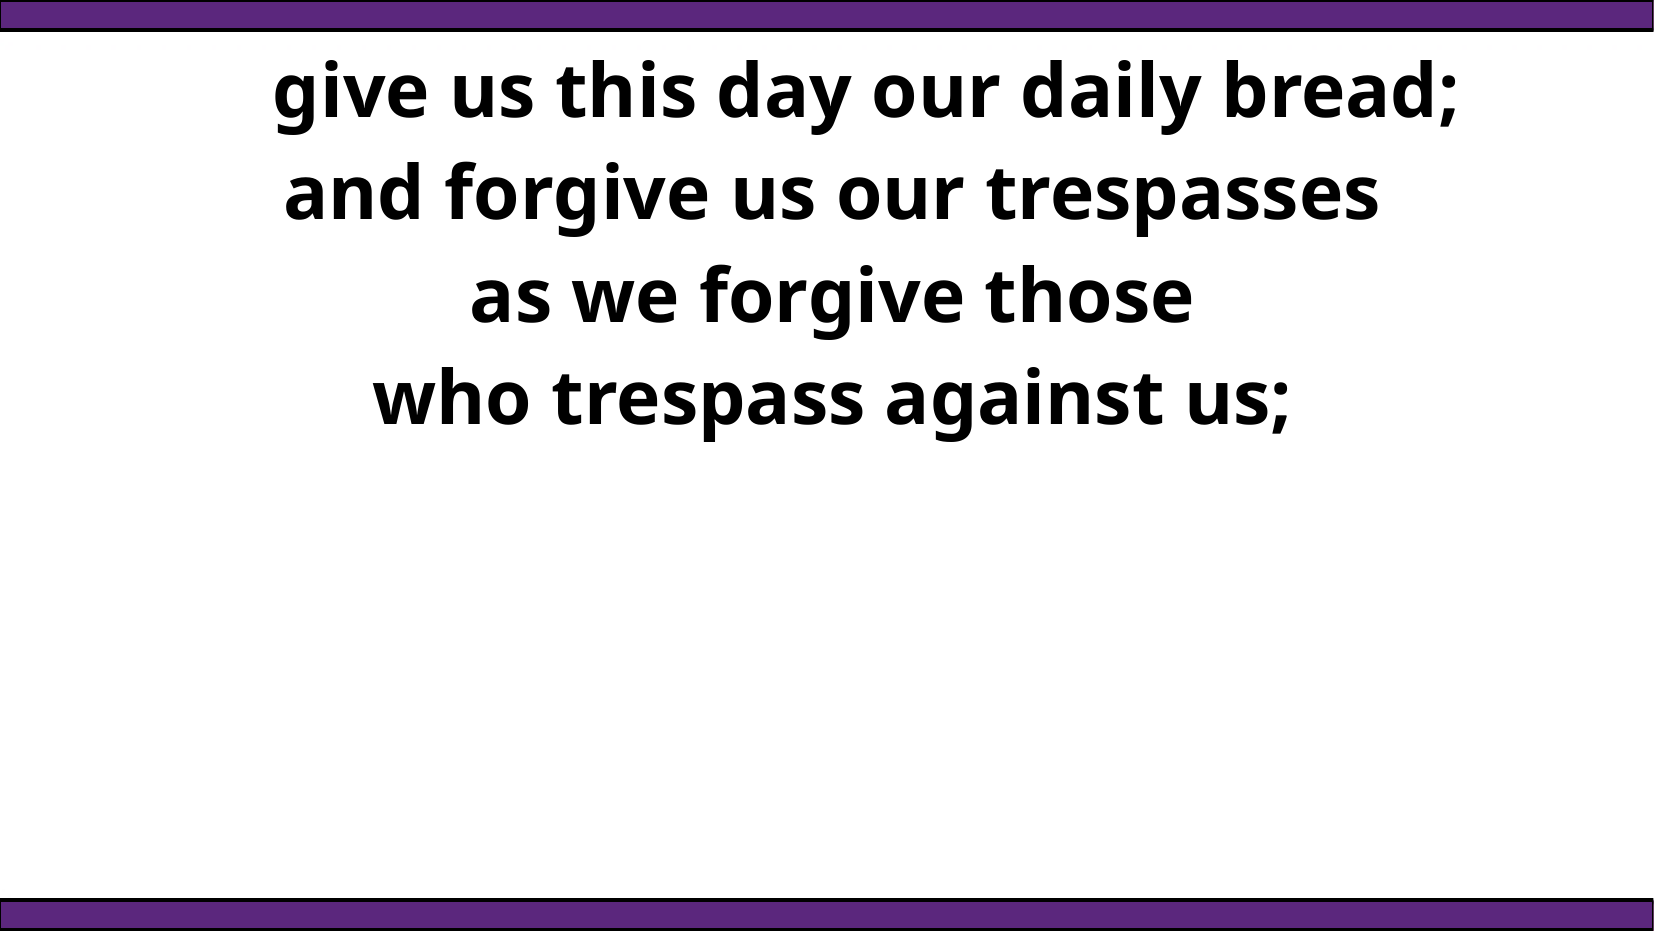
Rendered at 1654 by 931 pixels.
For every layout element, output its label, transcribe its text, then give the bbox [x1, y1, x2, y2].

text_box [0, 0, 1654, 31]
text_box give us this day our daily bread; and forgive us our trespasses as we forgive those who trespass against us; [60, 30, 1606, 445]
text_box [0, 900, 1654, 931]
picture [0, 31, 1654, 900]
